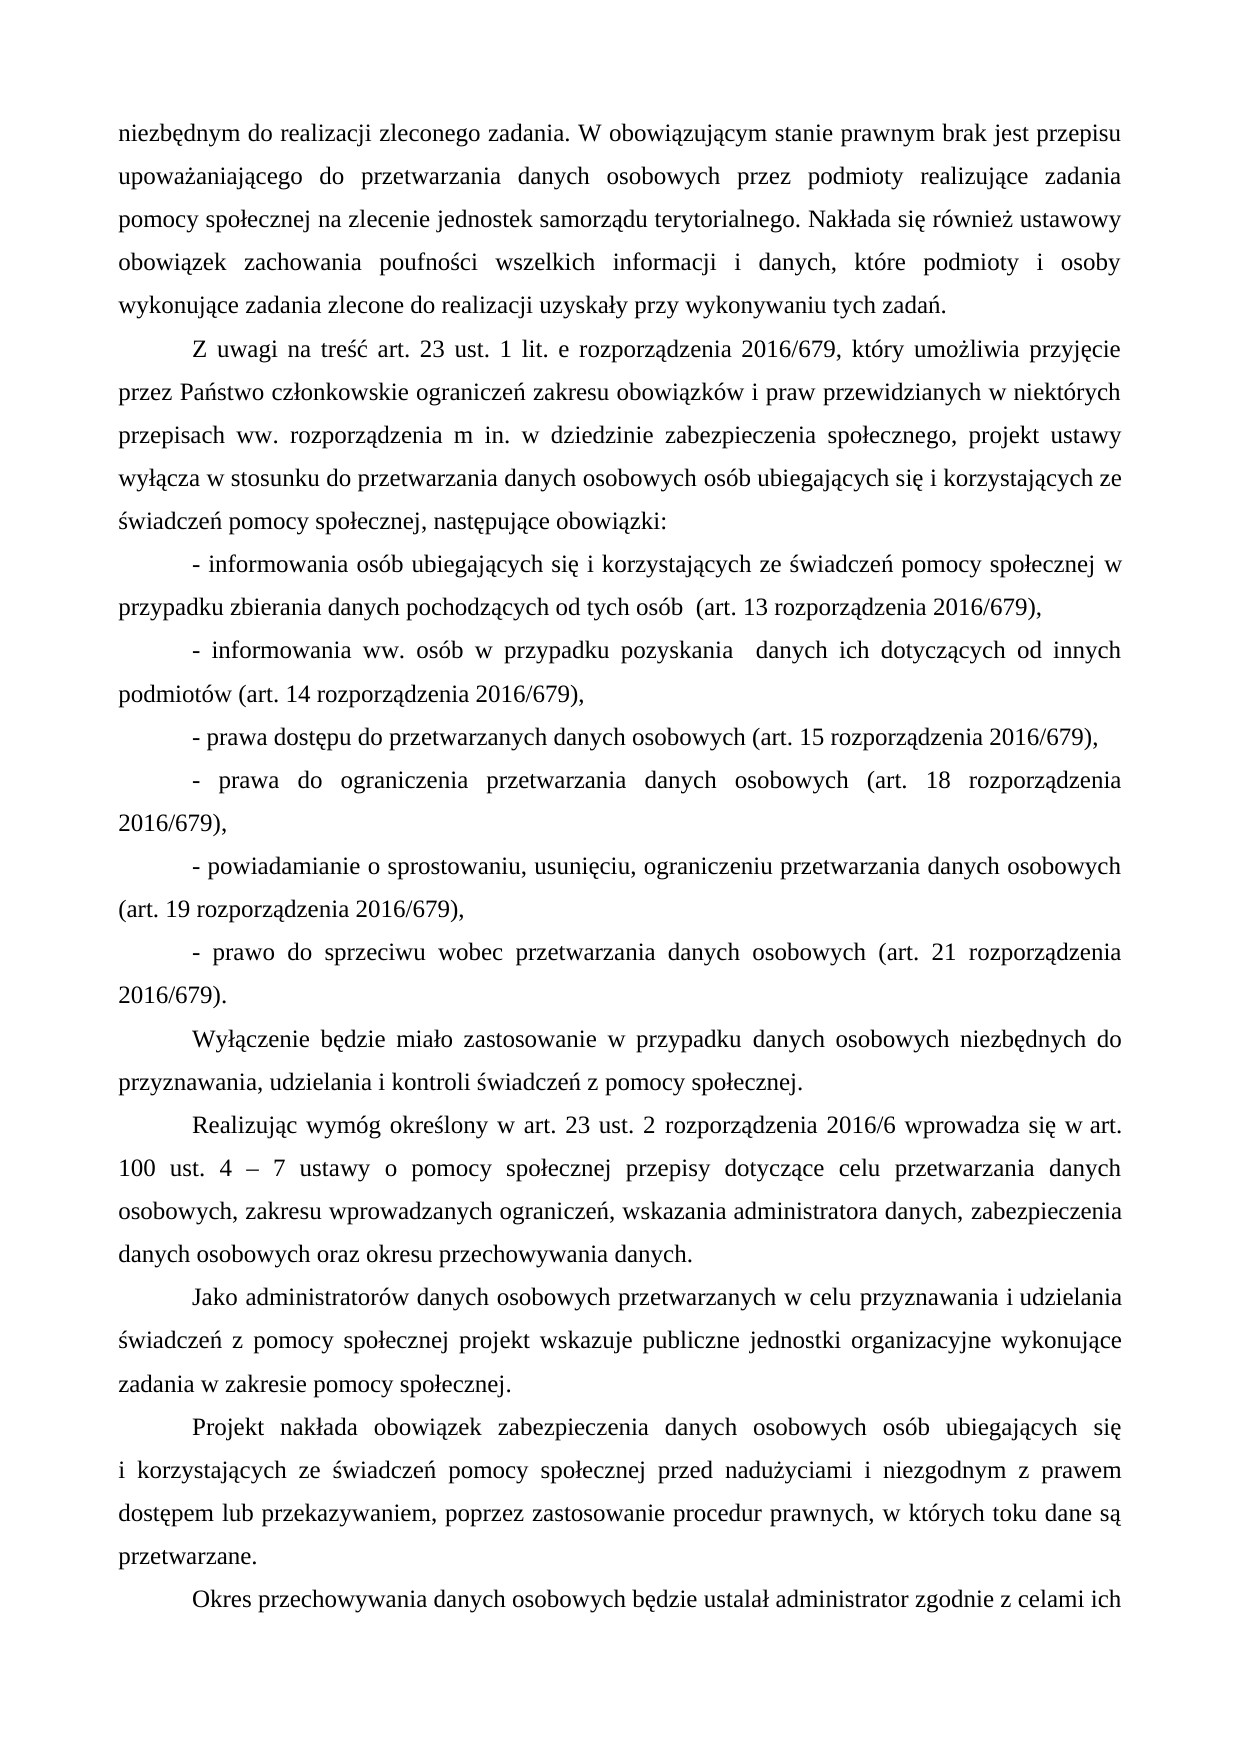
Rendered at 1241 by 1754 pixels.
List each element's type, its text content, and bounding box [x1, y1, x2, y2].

text - prawa do ograniczenia przetwarzania danych osobowych (art. 18 rozporządzenia 2016/679), [118, 765, 1122, 837]
text Projekt nakłada obowiązek zabezpieczenia danych osobowych osób ubiegających się i korzystających ze świadczeń pomocy społecznej przed nadużyciami i niezgodnym z prawem dostępem lub przekazywaniem, poprzez zastosowanie procedur prawnych, w których toku dane są przetwarzane. [118, 1412, 1122, 1570]
text - powiadamianie o sprostowaniu, usunięciu, ograniczeniu przetwarzania danych osobowych (art. 19 rozporządzenia 2016/679), [118, 851, 1122, 923]
text niezbędnym do realizacji zleconego zadania. W obowiązującym stanie prawnym brak jest przepisu upoważaniającego do przetwarzania danych osobowych przez podmioty realizujące zadania pomocy społecznej na zlecenie jednostek samorządu terytorialnego. Nakłada się również ustawowy obowiązek zachowania poufności wszelkich informacji i danych, które podmioty i osoby wykonujące zadania zlecone do realizacji uzyskały przy wykonywaniu tych zadań. [118, 118, 1122, 319]
text Z uwagi na treść art. 23 ust. 1 lit. e rozporządzenia 2016/679, który umożliwia przyjęcie przez Państwo członkowskie ograniczeń zakresu obowiązków i praw przewidzianych w niektórych przepisach ww. rozporządzenia m in. w dziedzinie zabezpieczenia społecznego, projekt ustawy wyłącza w stosunku do przetwarzania danych osobowych osób ubiegających się i korzystających ze świadczeń pomocy społecznej, następujące obowiązki: [118, 334, 1122, 535]
text Okres przechowywania danych osobowych będzie ustalał administrator zgodnie z celami ich [118, 1584, 1122, 1613]
text - informowania ww. osób w przypadku pozyskania danych ich dotyczących od innych podmiotów (art. 14 rozporządzenia 2016/679), [118, 636, 1122, 707]
text - prawo do sprzeciwu wobec przetwarzania danych osobowych (art. 21 rozporządzenia 2016/679). [118, 937, 1122, 1009]
text Wyłączenie będzie miało zastosowanie w przypadku danych osobowych niezbędnych do przyznawania, udzielania i kontroli świadczeń z pomocy społecznej. [118, 1024, 1122, 1096]
text - prawa dostępu do przetwarzanych danych osobowych (art. 15 rozporządzenia 2016/679), [118, 722, 1122, 751]
text - informowania osób ubiegających się i korzystających ze świadczeń pomocy społecznej w przypadku zbierania danych pochodzących od tych osób (art. 13 rozporządzenia 2016/679), [118, 549, 1122, 621]
text Jako administratorów danych osobowych przetwarzanych w celu przyznawania i udzielania świadczeń z pomocy społecznej projekt wskazuje publiczne jednostki organizacyjne wykonujące zadania w zakresie pomocy społecznej. [118, 1282, 1122, 1397]
text Realizując wymóg określony w art. 23 ust. 2 rozporządzenia 2016/6 wprowadza się w art. 100 ust. 4 – 7 ustawy o pomocy społecznej przepisy dotyczące celu przetwarzania danych osobowych, zakresu wprowadzanych ograniczeń, wskazania administratora danych, zabezpieczenia danych osobowych oraz okresu przechowywania danych. [118, 1110, 1122, 1268]
